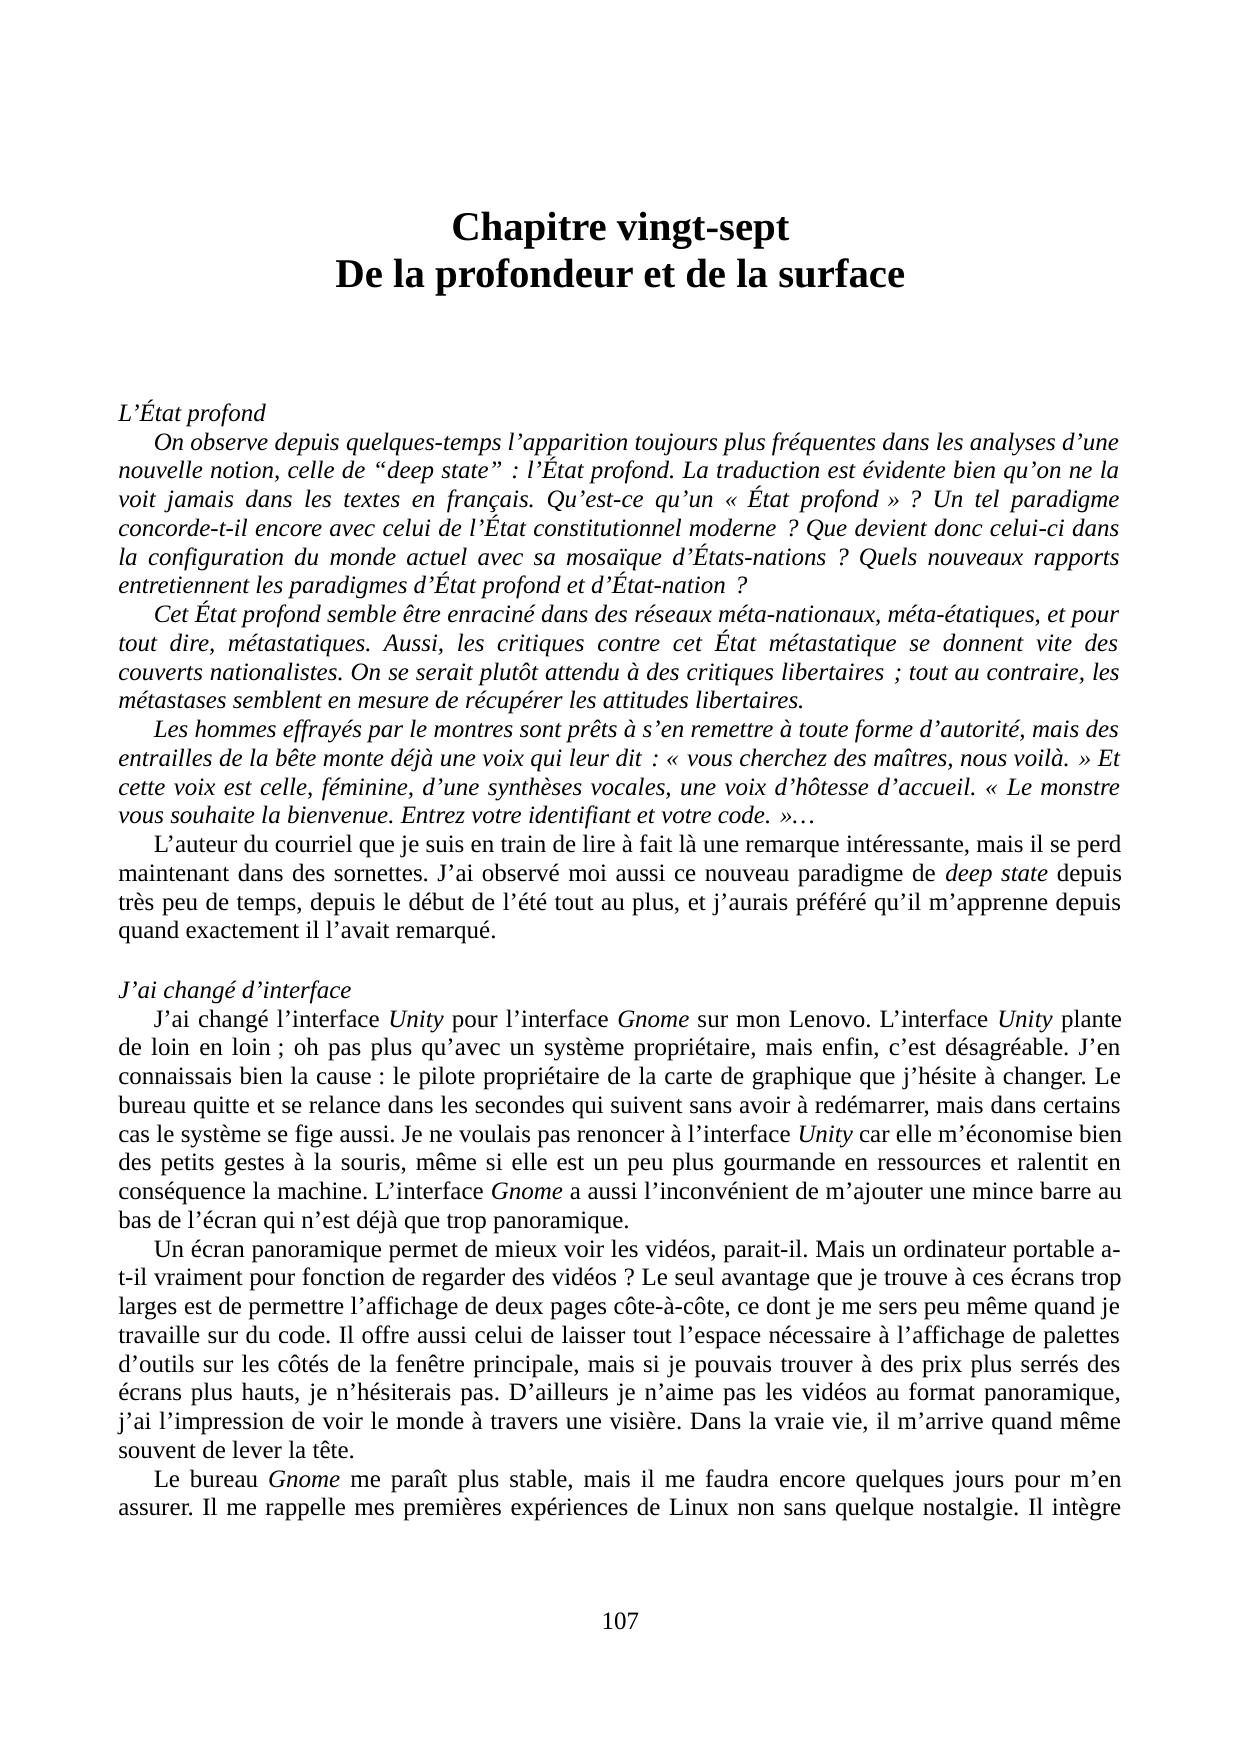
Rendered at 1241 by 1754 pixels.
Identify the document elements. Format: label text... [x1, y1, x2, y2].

subtitle Chapitre vingt-sept De la profondeur et de la surface [118, 202, 1122, 296]
text Cet État profond semble être enraciné dans des réseaux méta-nationaux, méta-étatiques, et pour tout dire, métastatiques. Aussi, les critiques contre cet État métastatique se donnent vite des couverts nationalistes. On se serait plutôt attendu à des critiques libertaires ; tout au contraire, les métastases semblent en mesure de récupérer les attitudes libertaires. [118, 599, 1122, 714]
text L’auteur du courriel que je suis en train de lire à fait là une remarque intéressante, mais il se perd maintenant dans des sornettes. J’ai observé moi aussi ce nouveau paradigme de deep state depuis très peu de temps, depuis le début de l’été tout au plus, et j’aurais préféré qu’il m’apprenne depuis quand exactement il l’avait remarqué. [118, 829, 1122, 944]
text On observe depuis quelques-temps l’apparition toujours plus fréquentes dans les analyses d’une nouvelle notion, celle de “deep state” : l’État profond. La traduction est évidente bien qu’on ne la voit jamais dans les textes en français. Qu’est-ce qu’un « État profond » ? Un tel paradigme concorde-t-il encore avec celui de l’État constitutionnel moderne ? Que devient donc celui-ci dans la configuration du monde actuel avec sa mosaïque d’États-nations ? Quels nouveaux rapports entretiennent les paradigmes d’État profond et d’État-nation ? [118, 427, 1122, 599]
subtitle J’ai changé d’interface [118, 975, 1122, 1004]
text J’ai changé l’interface Unity pour l’interface Gnome sur mon Lenovo. L’interface Unity plante de loin en loin ; oh pas plus qu’avec un système propriétaire, mais enfin, c’est désagréable. J’en connaissais bien la cause : le pilote propriétaire de la carte de graphique que j’hésite à changer. Le bureau quitte et se relance dans les secondes qui suivent sans avoir à redémarrer, mais dans certains cas le système se fige aussi. Je ne voulais pas renoncer à l’interface Unity car elle m’économise bien des petits gestes à la souris, même si elle est un peu plus gourmande en ressources et ralentit en conséquence la machine. L’interface Gnome a aussi l’inconvénient de m’ajouter une mince barre au bas de l’écran qui n’est déjà que trop panoramique. [118, 1004, 1122, 1234]
text Un écran panoramique permet de mieux voir les vidéos, parait-il. Mais un ordinateur portable a-t-il vraiment pour fonction de regarder des vidéos ? Le seul avantage que je trouve à ces écrans trop larges est de permettre l’affichage de deux pages côte-à-côte, ce dont je me sers peu même quand je travaille sur du code. Il offre aussi celui de laisser tout l’espace nécessaire à l’affichage de palettes d’outils sur les côtés de la fenêtre principale, mais si je pouvais trouver à des prix plus serrés des écrans plus hauts, je n’hésiterais pas. D’ailleurs je n’aime pas les vidéos au format panoramique, j’ai l’impression de voir le monde à travers une visière. Dans la vraie vie, il m’arrive quand même souvent de lever la tête. [118, 1234, 1122, 1464]
subtitle L’État profond [118, 398, 1122, 427]
text Le bureau Gnome me paraît plus stable, mais il me faudra encore quelques jours pour m’en assurer. Il me rappelle mes premières expériences de Linux non sans quelque nostalgie. Il intègre [118, 1464, 1122, 1521]
text Les hommes effrayés par le montres sont prêts à s’en remettre à toute forme d’autorité, mais des entrailles de la bête monte déjà une voix qui leur dit : « vous cherchez des maîtres, nous voilà. » Et cette voix est celle, féminine, d’une synthèses vocales, une voix d’hôtesse d’accueil. « Le monstre vous souhaite la bienvenue. Entrez votre identifiant et votre code. »… [118, 714, 1122, 829]
